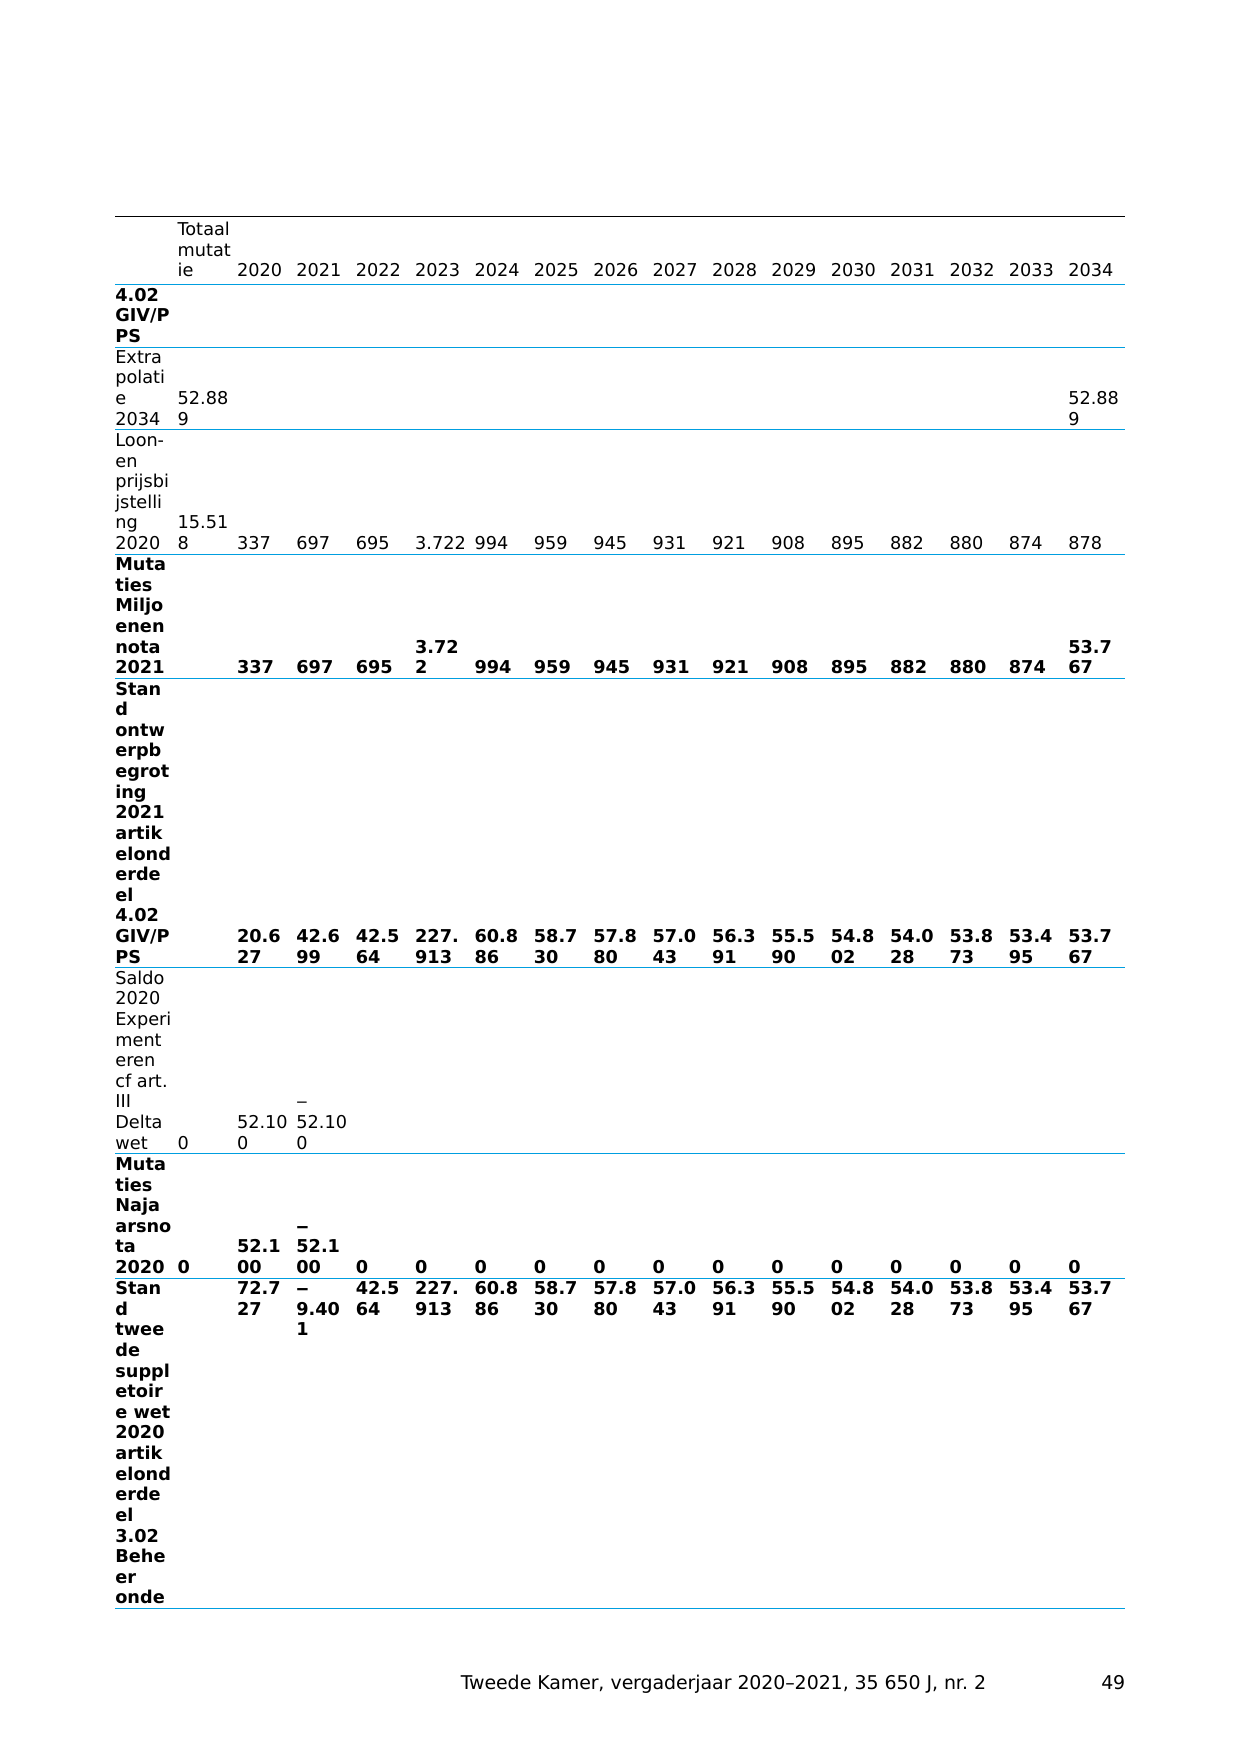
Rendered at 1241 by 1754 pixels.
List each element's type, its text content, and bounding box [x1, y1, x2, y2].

table_cell [412, 348, 471, 429]
table_cell 53.495 [1006, 1279, 1065, 1608]
table_cell [293, 348, 353, 429]
table_cell 337 [234, 430, 293, 554]
table_cell [412, 285, 471, 346]
table_cell 55.590 [768, 1279, 828, 1608]
table_cell 54.802 [828, 1279, 887, 1608]
table_cell [828, 348, 887, 429]
table_cell 2022 [353, 217, 412, 284]
table_cell 57.043 [650, 1279, 709, 1608]
table_cell 60.886 [471, 679, 531, 967]
table_cell [1006, 285, 1065, 346]
table_cell Stand tweede suppletoire wet 2020 artikelonderdeel 3.02 Beheer onde [115, 1279, 174, 1608]
table_cell 2032 [946, 217, 1006, 284]
table_cell 0 [590, 1154, 649, 1278]
table_cell 52.100 [234, 1154, 293, 1278]
table_cell [1065, 968, 1125, 1153]
table_cell [946, 285, 1006, 346]
table_cell [353, 968, 412, 1153]
table_cell 53.873 [946, 679, 1006, 967]
table_cell [709, 968, 768, 1153]
table_cell Mutaties Najaarsnota 2020 [115, 1154, 174, 1278]
table_cell [175, 1279, 234, 1608]
table_cell 931 [650, 430, 709, 554]
table_cell 0 [1065, 1154, 1125, 1278]
table_cell [353, 285, 412, 346]
table_cell 54.028 [887, 1279, 946, 1608]
table_cell 2034 [1065, 217, 1125, 284]
table_cell [471, 348, 531, 429]
table_cell Totaal mutatie [175, 217, 234, 284]
table_cell 56.391 [709, 1279, 768, 1608]
table_cell [650, 348, 709, 429]
table_cell 227.913 [412, 1279, 471, 1608]
table_cell 874 [1006, 430, 1065, 554]
table_cell 53.767 [1065, 555, 1125, 678]
table_cell 2023 [412, 217, 471, 284]
table_cell 56.391 [709, 679, 768, 967]
table_cell 20.627 [234, 679, 293, 967]
table_cell 227.913 [412, 679, 471, 967]
table_cell 882 [887, 555, 946, 678]
table_cell 921 [709, 430, 768, 554]
table_cell 54.028 [887, 679, 946, 967]
table_cell [709, 285, 768, 346]
table_cell 0 [175, 1154, 234, 1278]
table_cell [1006, 968, 1065, 1153]
table_cell [412, 968, 471, 1153]
table_header Tabel 13 [115, 191, 1125, 216]
table_cell 959 [531, 555, 590, 678]
table_cell [531, 285, 590, 346]
table_cell 3.722 [412, 430, 471, 554]
table_cell ‒ 52.100 [293, 1154, 353, 1278]
table_cell 908 [768, 555, 828, 678]
table_cell 58.730 [531, 1279, 590, 1608]
table_cell 0 [650, 1154, 709, 1278]
table_cell 42.699 [293, 679, 353, 967]
table_cell 2029 [768, 217, 828, 284]
table_cell 0 [353, 1154, 412, 1278]
table_cell [1006, 348, 1065, 429]
table_cell Loon- en prijsbijstelling 2020 [115, 430, 174, 554]
table_cell 697 [293, 555, 353, 678]
table_cell 0 [946, 1154, 1006, 1278]
table_cell Extrapolatie 2034 [115, 348, 174, 429]
table_cell [471, 285, 531, 346]
table_cell 895 [828, 430, 887, 554]
table_cell 0 [709, 1154, 768, 1278]
table_cell [768, 348, 828, 429]
table_cell Saldo 2020 Experimenteren cf art. III Deltawet [115, 968, 174, 1153]
table_cell 42.564 [353, 1279, 412, 1608]
table_cell 57.043 [650, 679, 709, 967]
table_cell [709, 348, 768, 429]
table_cell 52.889 [1065, 348, 1125, 429]
table_cell [828, 285, 887, 346]
table_cell [175, 285, 234, 346]
table_cell 880 [946, 430, 1006, 554]
table_cell 337 [234, 555, 293, 678]
table_cell [175, 679, 234, 967]
table_cell 2024 [471, 217, 531, 284]
table_cell [353, 348, 412, 429]
table_cell 60.886 [471, 1279, 531, 1608]
table_cell 53.873 [946, 1279, 1006, 1608]
table_cell [887, 968, 946, 1153]
table_cell 959 [531, 430, 590, 554]
table_cell 0 [412, 1154, 471, 1278]
table_cell 880 [946, 555, 1006, 678]
table_cell [768, 285, 828, 346]
table_cell 0 [531, 1154, 590, 1278]
table_cell 3.722 [412, 555, 471, 678]
table_cell 0 [828, 1154, 887, 1278]
table_cell 72.727 [234, 1279, 293, 1608]
table_cell 2021 [293, 217, 353, 284]
table_cell 2020 [234, 217, 293, 284]
table_cell 2031 [887, 217, 946, 284]
table_cell 4.02 GIV/PPS [115, 285, 174, 346]
table_cell 0 [471, 1154, 531, 1278]
table_cell [887, 285, 946, 346]
table_cell Stand ontwerpbegroting 2021 artikelonderdeel 4.02 GIV/PPS [115, 679, 174, 967]
table_cell 57.880 [590, 1279, 649, 1608]
table_cell 2028 [709, 217, 768, 284]
table_cell [234, 285, 293, 346]
table_cell [175, 555, 234, 678]
table_cell [946, 968, 1006, 1153]
table_cell Mutaties Miljoenennota 2021 [115, 555, 174, 678]
table_cell 945 [590, 555, 649, 678]
table_cell 697 [293, 430, 353, 554]
table_cell [590, 348, 649, 429]
table_cell [531, 348, 590, 429]
table_cell 2027 [650, 217, 709, 284]
table_cell 0 [887, 1154, 946, 1278]
table_cell 55.590 [768, 679, 828, 967]
table_cell 908 [768, 430, 828, 554]
table_cell [531, 968, 590, 1153]
table_cell 2030 [828, 217, 887, 284]
table_cell 52.100 [234, 968, 293, 1153]
table_cell [768, 968, 828, 1153]
table_cell 52.889 [175, 348, 234, 429]
table_cell [1065, 285, 1125, 346]
table_cell [234, 348, 293, 429]
table_cell 2033 [1006, 217, 1065, 284]
table_cell 695 [353, 430, 412, 554]
table_cell [115, 217, 174, 284]
table_cell [887, 348, 946, 429]
table_cell 945 [590, 430, 649, 554]
table_cell [650, 968, 709, 1153]
table_cell 15.518 [175, 430, 234, 554]
table_cell 874 [1006, 555, 1065, 678]
table_cell 0 [175, 968, 234, 1153]
table_cell 54.802 [828, 679, 887, 967]
table_cell 994 [471, 555, 531, 678]
table_cell 58.730 [531, 679, 590, 967]
table_cell 931 [650, 555, 709, 678]
table_cell 0 [1006, 1154, 1065, 1278]
table_cell 921 [709, 555, 768, 678]
table_cell 53.767 [1065, 679, 1125, 967]
table_cell [293, 285, 353, 346]
table_cell [828, 968, 887, 1153]
table_cell [946, 348, 1006, 429]
table_cell 882 [887, 430, 946, 554]
table_cell [590, 285, 649, 346]
table_cell 53.495 [1006, 679, 1065, 967]
table_cell 878 [1065, 430, 1125, 554]
table_cell 53.767 [1065, 1279, 1125, 1608]
table_cell 42.564 [353, 679, 412, 967]
table_cell 2026 [590, 217, 649, 284]
table_cell 695 [353, 555, 412, 678]
table_cell ‒ 52.100 [293, 968, 353, 1153]
table_cell [650, 285, 709, 346]
table_cell [471, 968, 531, 1153]
table_cell 895 [828, 555, 887, 678]
table_cell ‒ 9.401 [293, 1279, 353, 1608]
table_cell [590, 968, 649, 1153]
table_cell 57.880 [590, 679, 649, 967]
table_cell 0 [768, 1154, 828, 1278]
table_cell 2025 [531, 217, 590, 284]
table_cell 994 [471, 430, 531, 554]
